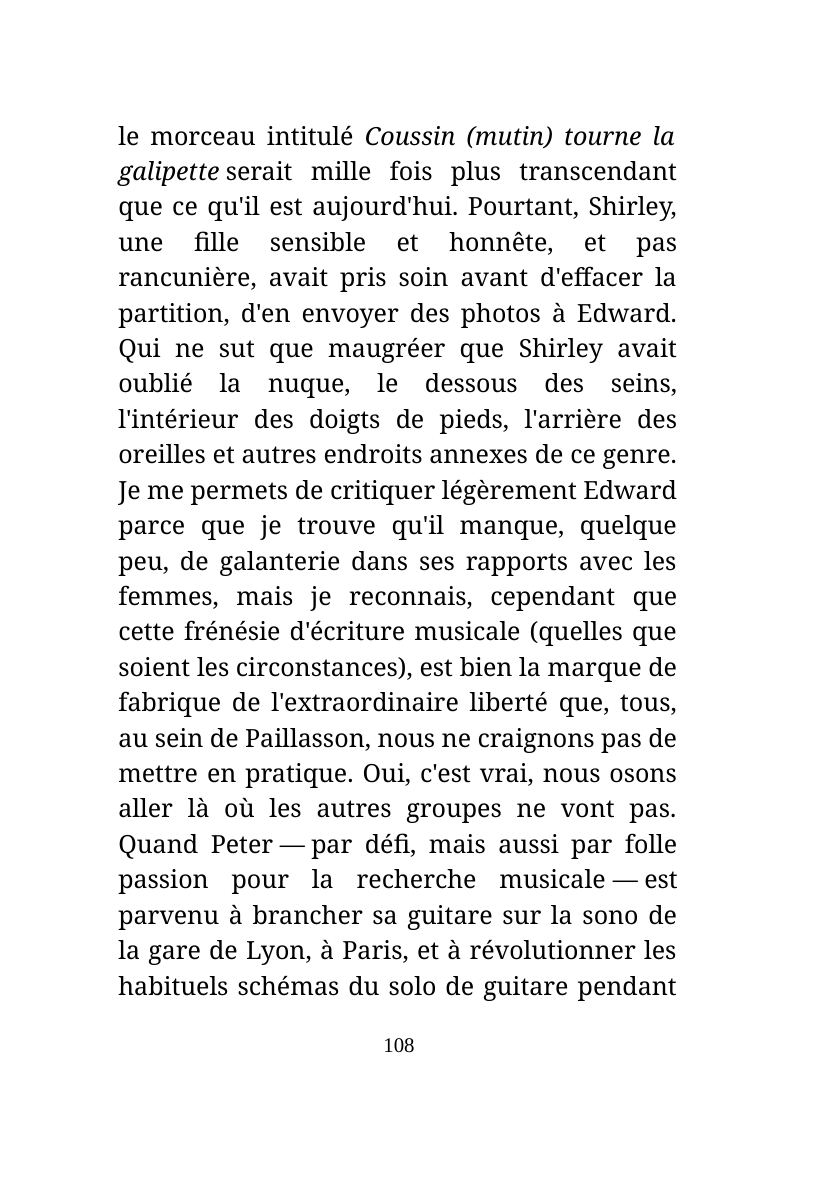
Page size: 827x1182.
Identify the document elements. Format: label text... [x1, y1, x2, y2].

text le morceau intitulé Coussin (mutin) tourne la galipette serait mille fois plus transcendant que ce qu'il est aujourd'hui. Pourtant, Shirley, une fille sensible et honnête, et pas rancunière, avait pris soin avant d'effacer la partition, d'en envoyer des photos à Edward. Qui ne sut que maugréer que Shirley avait oublié la nuque, le dessous des seins, l'intérieur des doigts de pieds, l'arrière des oreilles et autres endroits annexes de ce genre. Je me permets de critiquer légèrement Edward parce que je trouve qu'il manque, quelque peu, de galanterie dans ses rapports avec les femmes, mais je reconnais, cependant que cette frénésie d'écriture musicale (quelles que soient les circonstances), est bien la marque de fabrique de l'extraordinaire liberté que, tous, au sein de Paillasson, nous ne craignons pas de mettre en pratique. Oui, c'est vrai, nous osons aller là où les autres groupes ne vont pas. Quand Peter — par défi, mais aussi par folle passion pour la recherche musicale — est parvenu à brancher sa guitare sur la sono de la gare de Lyon, à Paris, et à révolutionner les habituels schémas du solo de guitare pendant [118, 118, 677, 1002]
